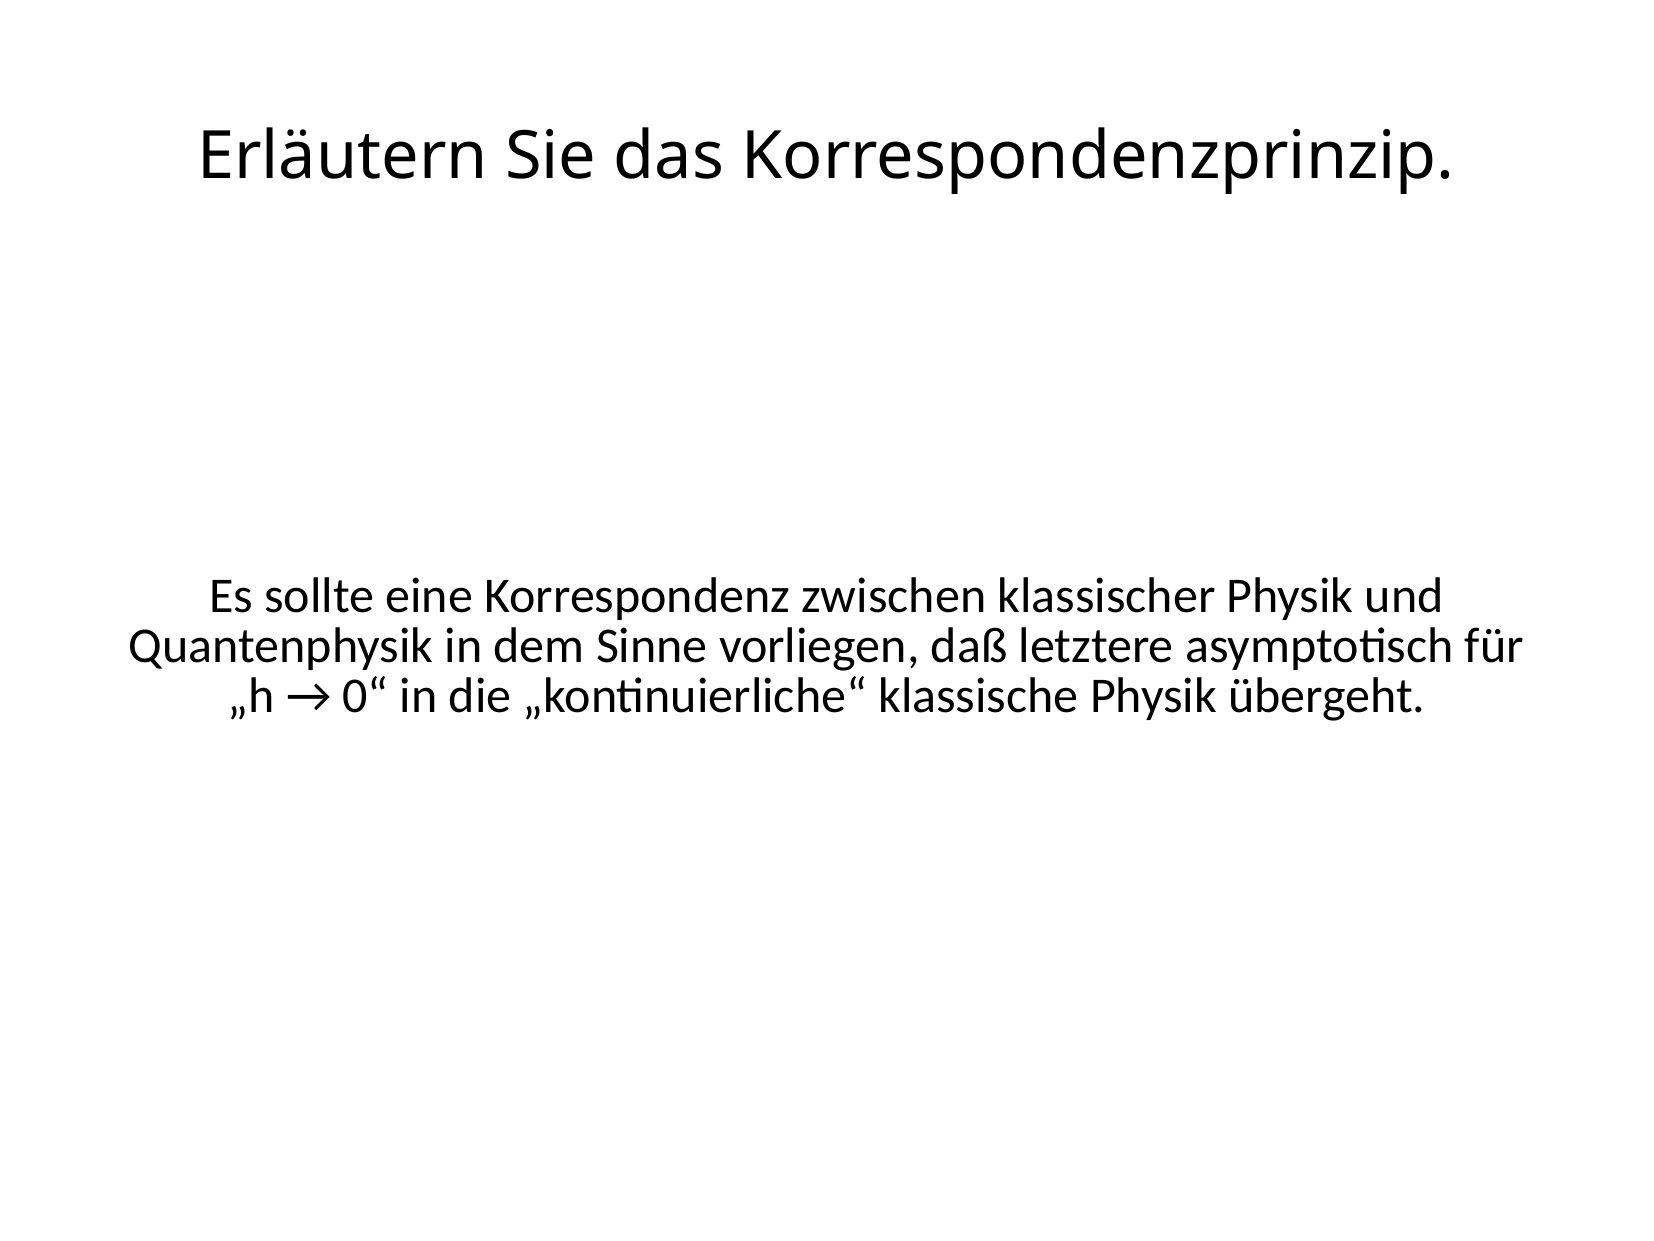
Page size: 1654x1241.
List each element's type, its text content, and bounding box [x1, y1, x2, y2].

subtitle Es sollte eine Korrespondenz zwischen klassischer Physik und Quantenphysik in dem Sinne vorliegen, daß letztere asymptotisch für „h → 0“ in die „kontinuierliche“ klassische Physik übergeht. [82, 290, 1571, 1010]
title Erläutern Sie das Korrespondenzprinzip. [82, 49, 1571, 257]
